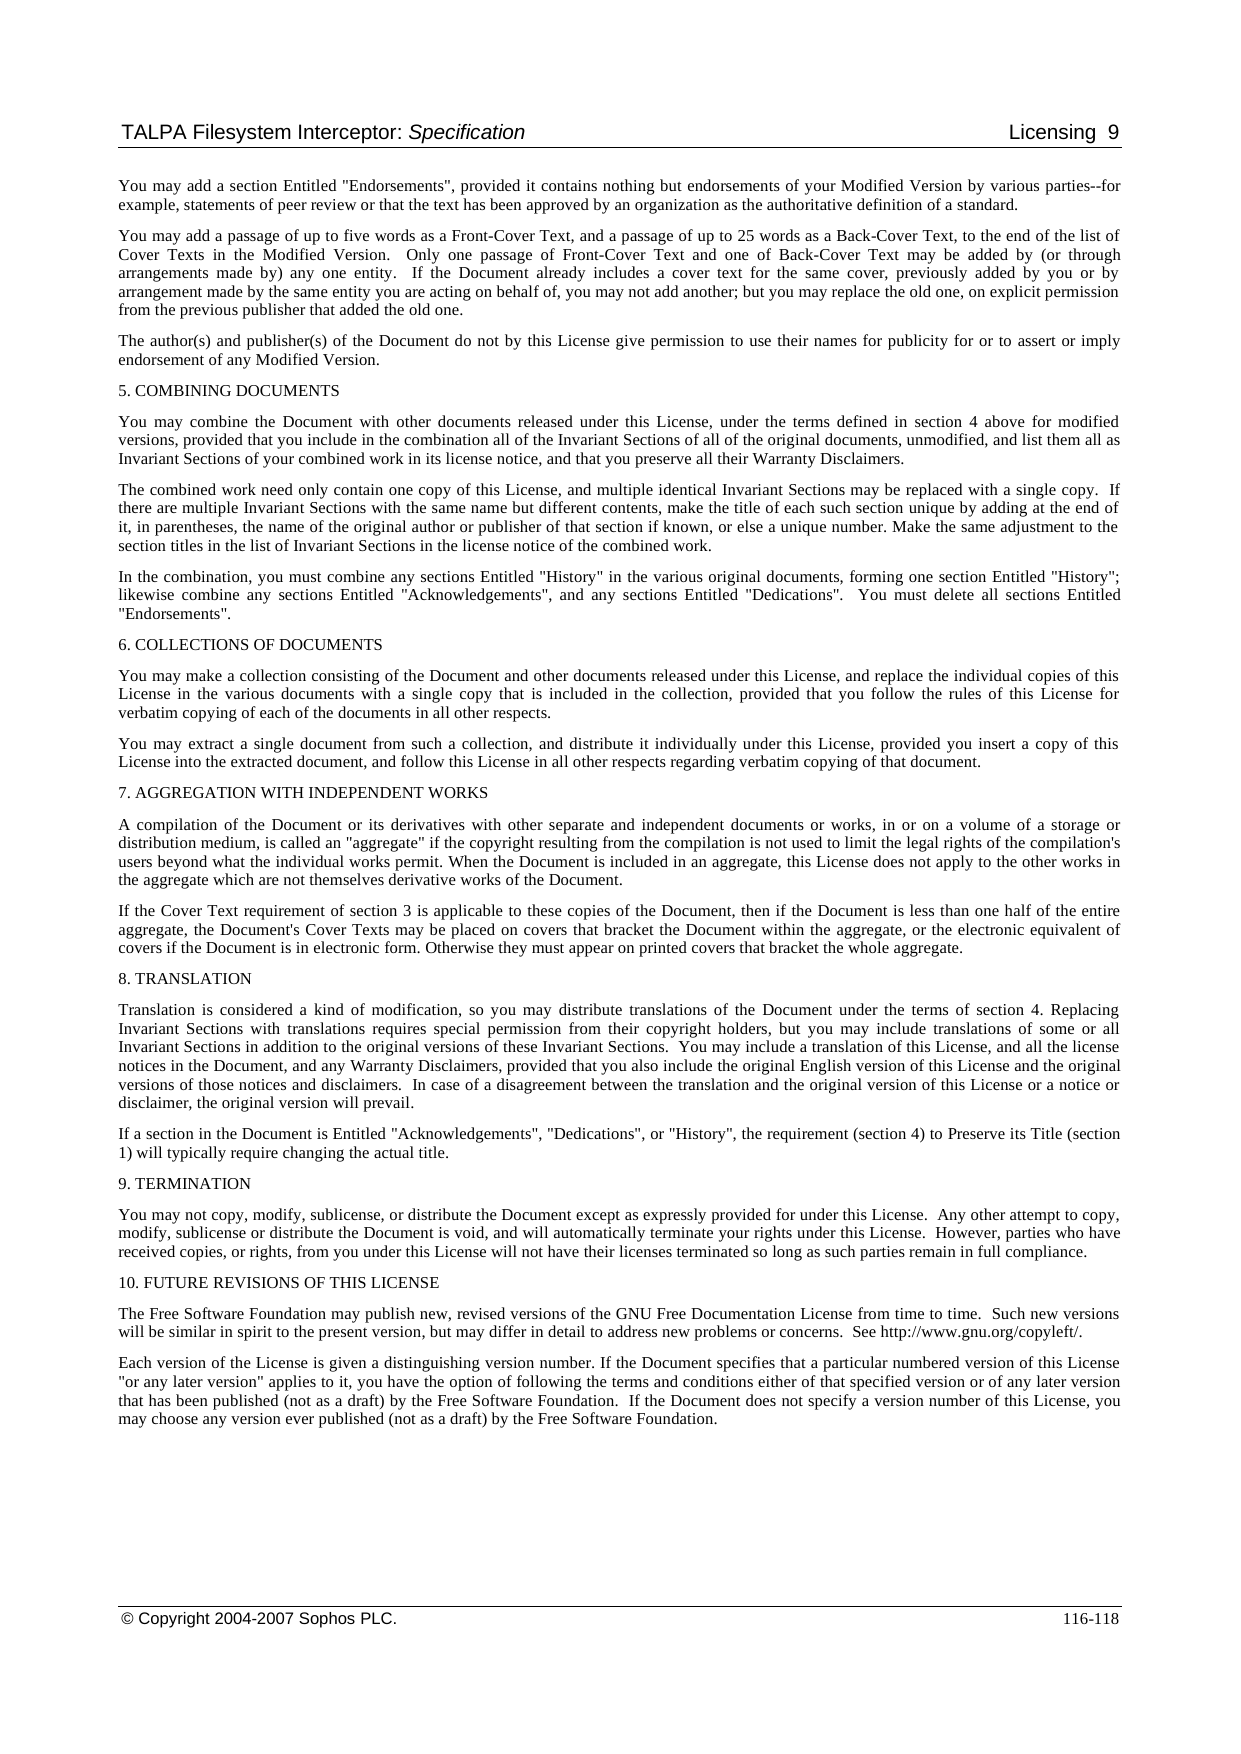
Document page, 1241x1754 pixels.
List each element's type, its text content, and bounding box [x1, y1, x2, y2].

text 7. AGGREGATION WITH INDEPENDENT WORKS [118, 784, 1122, 802]
text Each version of the License is given a distinguishing version number. If the Document specifies that a particular numbered version of this License "or any later version" applies to it, you have the option of following the terms and conditions either of that specified version or of any later version that has been published (not as a draft) by the Free Software Foundation. If the Document does not specify a version number of this License, you may choose any version ever published (not as a draft) by the Free Software Foundation. [118, 1354, 1122, 1428]
text The author(s) and publisher(s) of the Document do not by this License give permission to use their names for publicity for or to assert or imply endorsement of any Modified Version. [118, 332, 1122, 369]
text You may combine the Document with other documents released under this License, under the terms defined in section 4 above for modified versions, provided that you include in the combination all of the Invariant Sections of all of the original documents, unmodified, and list them all as Invariant Sections of your combined work in its license notice, and that you preserve all their Warranty Disclaimers. [118, 412, 1122, 468]
text If the Cover Text requirement of section 3 is applicable to these copies of the Document, then if the Document is less than one half of the entire aggregate, the Document's Cover Texts may be placed on covers that bracket the Document within the aggregate, or the electronic equivalent of covers if the Document is in electronic form. Otherwise they must appear on printed covers that bracket the whole aggregate. [118, 902, 1122, 957]
text 10. FUTURE REVISIONS OF THIS LICENSE [118, 1273, 1122, 1292]
text 8. TRANSLATION [118, 970, 1122, 988]
text If a section in the Document is Entitled "Acknowledgements", "Dedications", or "History", the requirement (section 4) to Preserve its Title (section 1) will typically require changing the actual title. [118, 1124, 1122, 1162]
text You may add a passage of up to five words as a Front-Cover Text, and a passage of up to 25 words as a Back-Cover Text, to the end of the list of Cover Texts in the Modified Version. Only one passage of Front-Cover Text and one of Back-Cover Text may be added by (or through arrangements made by) any one entity. If the Document already includes a cover text for the same cover, previously added by you or by arrangement made by the same entity you are acting on behalf of, you may not add another; but you may replace the old one, on explicit permission from the previous publisher that added the old one. [118, 226, 1122, 319]
text You may make a collection consisting of the Document and other documents released under this License, and replace the individual copies of this License in the various documents with a single copy that is included in the collection, provided that you follow the rules of this License for verbatim copying of each of the documents in all other respects. [118, 666, 1122, 722]
text The combined work need only contain one copy of this License, and multiple identical Invariant Sections may be replaced with a single copy. If there are multiple Invariant Sections with the same name but different contents, make the title of each such section unique by adding at the end of it, in parentheses, the name of the original author or publisher of that section if known, or else a unique number. Make the same adjustment to the section titles in the list of Invariant Sections in the license notice of the combined work. [118, 480, 1122, 554]
text 6. COLLECTIONS OF DOCUMENTS [118, 635, 1122, 654]
text You may not copy, modify, sublicense, or distribute the Document except as expressly provided for under this License. Any other attempt to copy, modify, sublicense or distribute the Document is void, and will automatically terminate your rights under this License. However, parties who have received copies, or rights, from you under this License will not have their licenses terminated so long as such parties remain in full compliance. [118, 1205, 1122, 1261]
text Translation is considered a kind of modification, so you may distribute translations of the Document under the terms of section 4. Replacing Invariant Sections with translations requires special permission from their copyright holders, but you may include translations of some or all Invariant Sections in addition to the original versions of these Invariant Sections. You may include a translation of this License, and all the license notices in the Document, and any Warranty Disclaimers, provided that you also include the original English version of this License and the original versions of those notices and disclaimers. In case of a disagreement between the translation and the original version of this License or a notice or disclaimer, the original version will prevail. [118, 1001, 1122, 1112]
text You may add a section Entitled "Endorsements", provided it contains nothing but endorsements of your Modified Version by various parties--for example, statements of peer review or that the text has been approved by an organization as the authoritative definition of a standard. [118, 177, 1122, 214]
text The Free Software Foundation may publish new, revised versions of the GNU Free Documentation License from time to time. Such new versions will be similar in spirit to the present version, but may differ in detail to address new problems or concerns. See http://www.gnu.org/copyleft/. [118, 1304, 1122, 1341]
text A compilation of the Document or its derivatives with other separate and independent documents or works, in or on a volume of a storage or distribution medium, is called an "aggregate" if the copyright resulting from the compilation is not used to limit the legal rights of the compilation's users beyond what the individual works permit. When the Document is included in an aggregate, this License does not apply to the other works in the aggregate which are not themselves derivative works of the Document. [118, 815, 1122, 889]
text In the combination, you must combine any sections Entitled "History" in the various original documents, forming one section Entitled "History"; likewise combine any sections Entitled "Acknowledgements", and any sections Entitled "Dedications". You must delete all sections Entitled "Endorsements". [118, 567, 1122, 623]
text You may extract a single document from such a collection, and distribute it individually under this License, provided you insert a copy of this License into the extracted document, and follow this License in all other respects regarding verbatim copying of that document. [118, 734, 1122, 771]
text 9. TERMINATION [118, 1174, 1122, 1193]
text 5. COMBINING DOCUMENTS [118, 381, 1122, 400]
